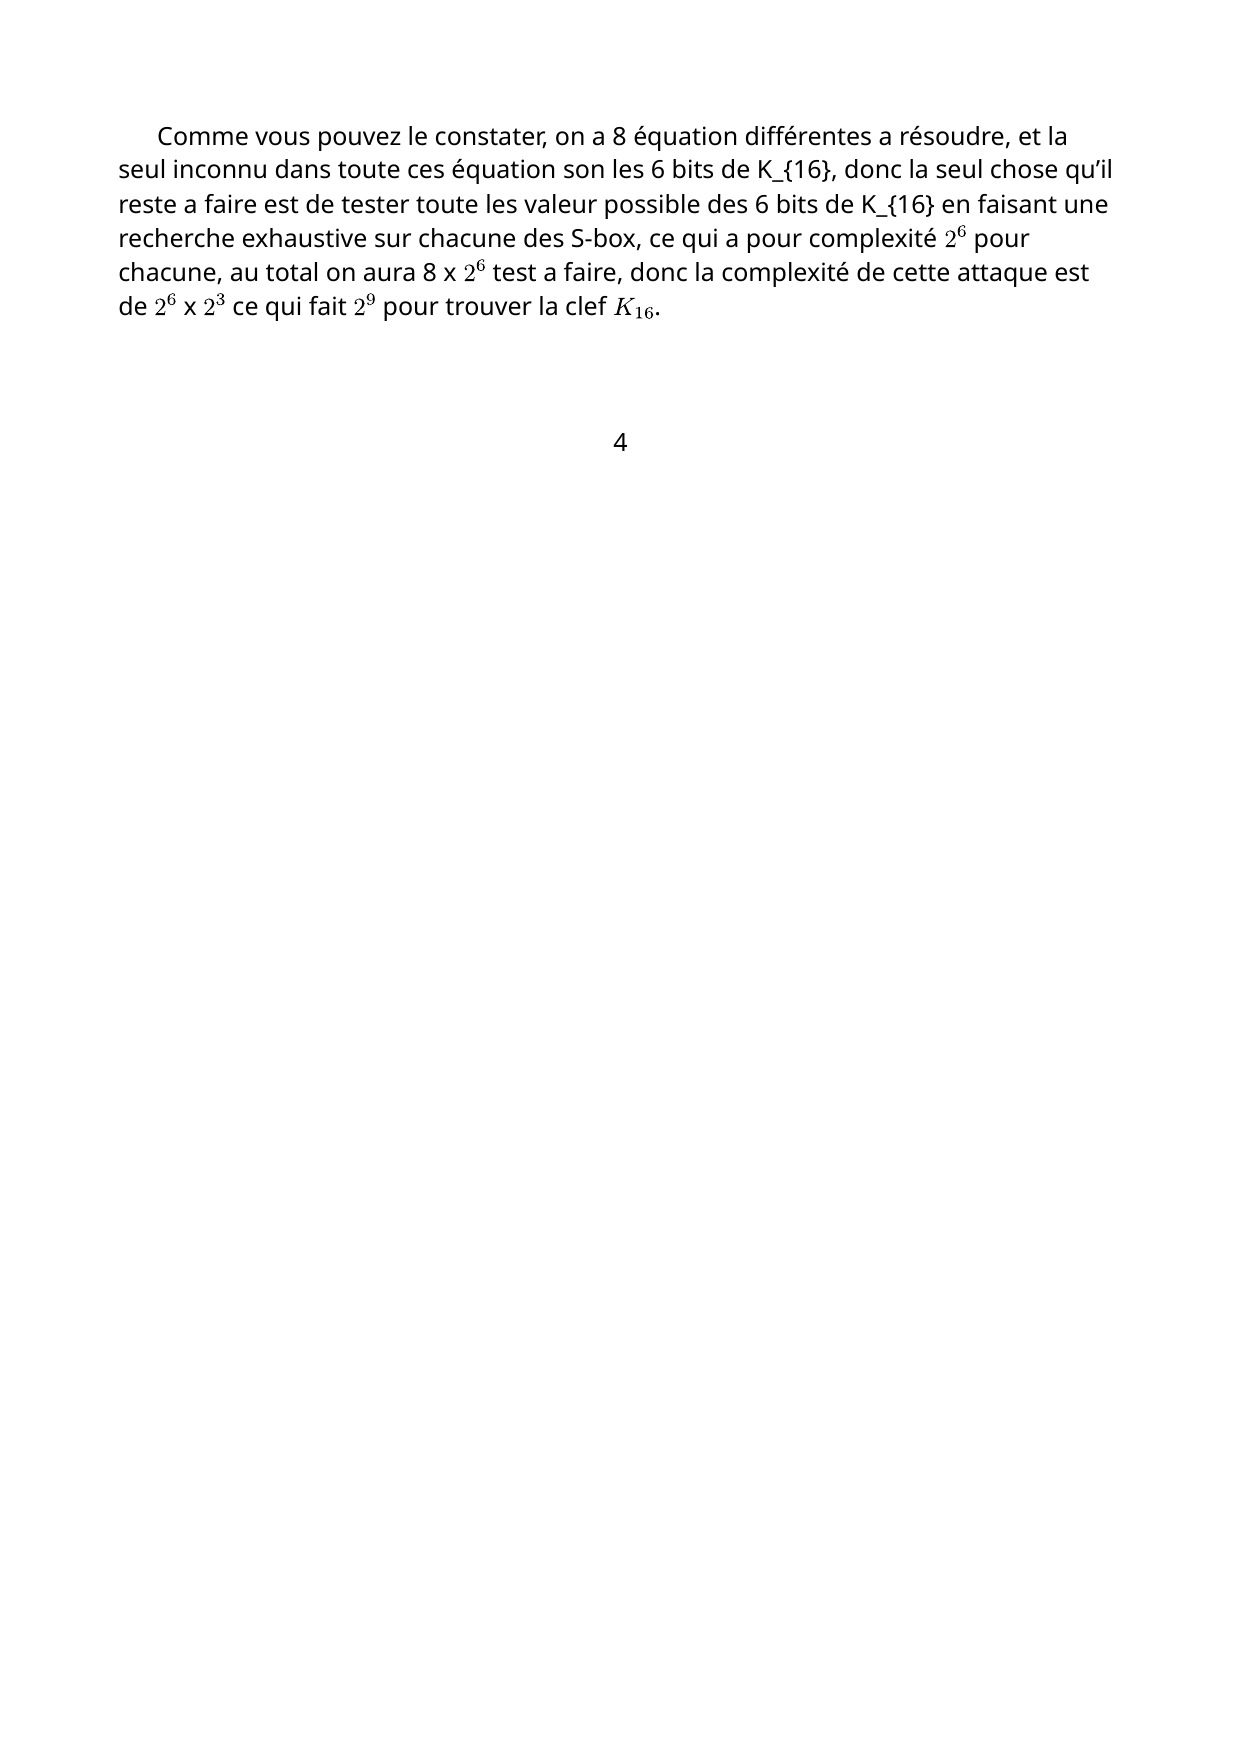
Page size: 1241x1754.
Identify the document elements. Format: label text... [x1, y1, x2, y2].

text 4 [118, 425, 1122, 459]
text Comme vous pouvez le constater, on a 8 équation différentes a résoudre, et la seul inconnu dans toute ces équation son les 6 bits de K_{16}, donc la seul chose qu’il reste a faire est de tester toute les valeur possible des 6 bits de K_{16} en faisant une recherche exhaustive sur chacune des S-box, ce qui a pour complexité pour chacune, au total on aura 8 x test a faire, donc la complexité de cette attaque est de x ce qui fait pour trouver la clef . [118, 118, 1122, 322]
